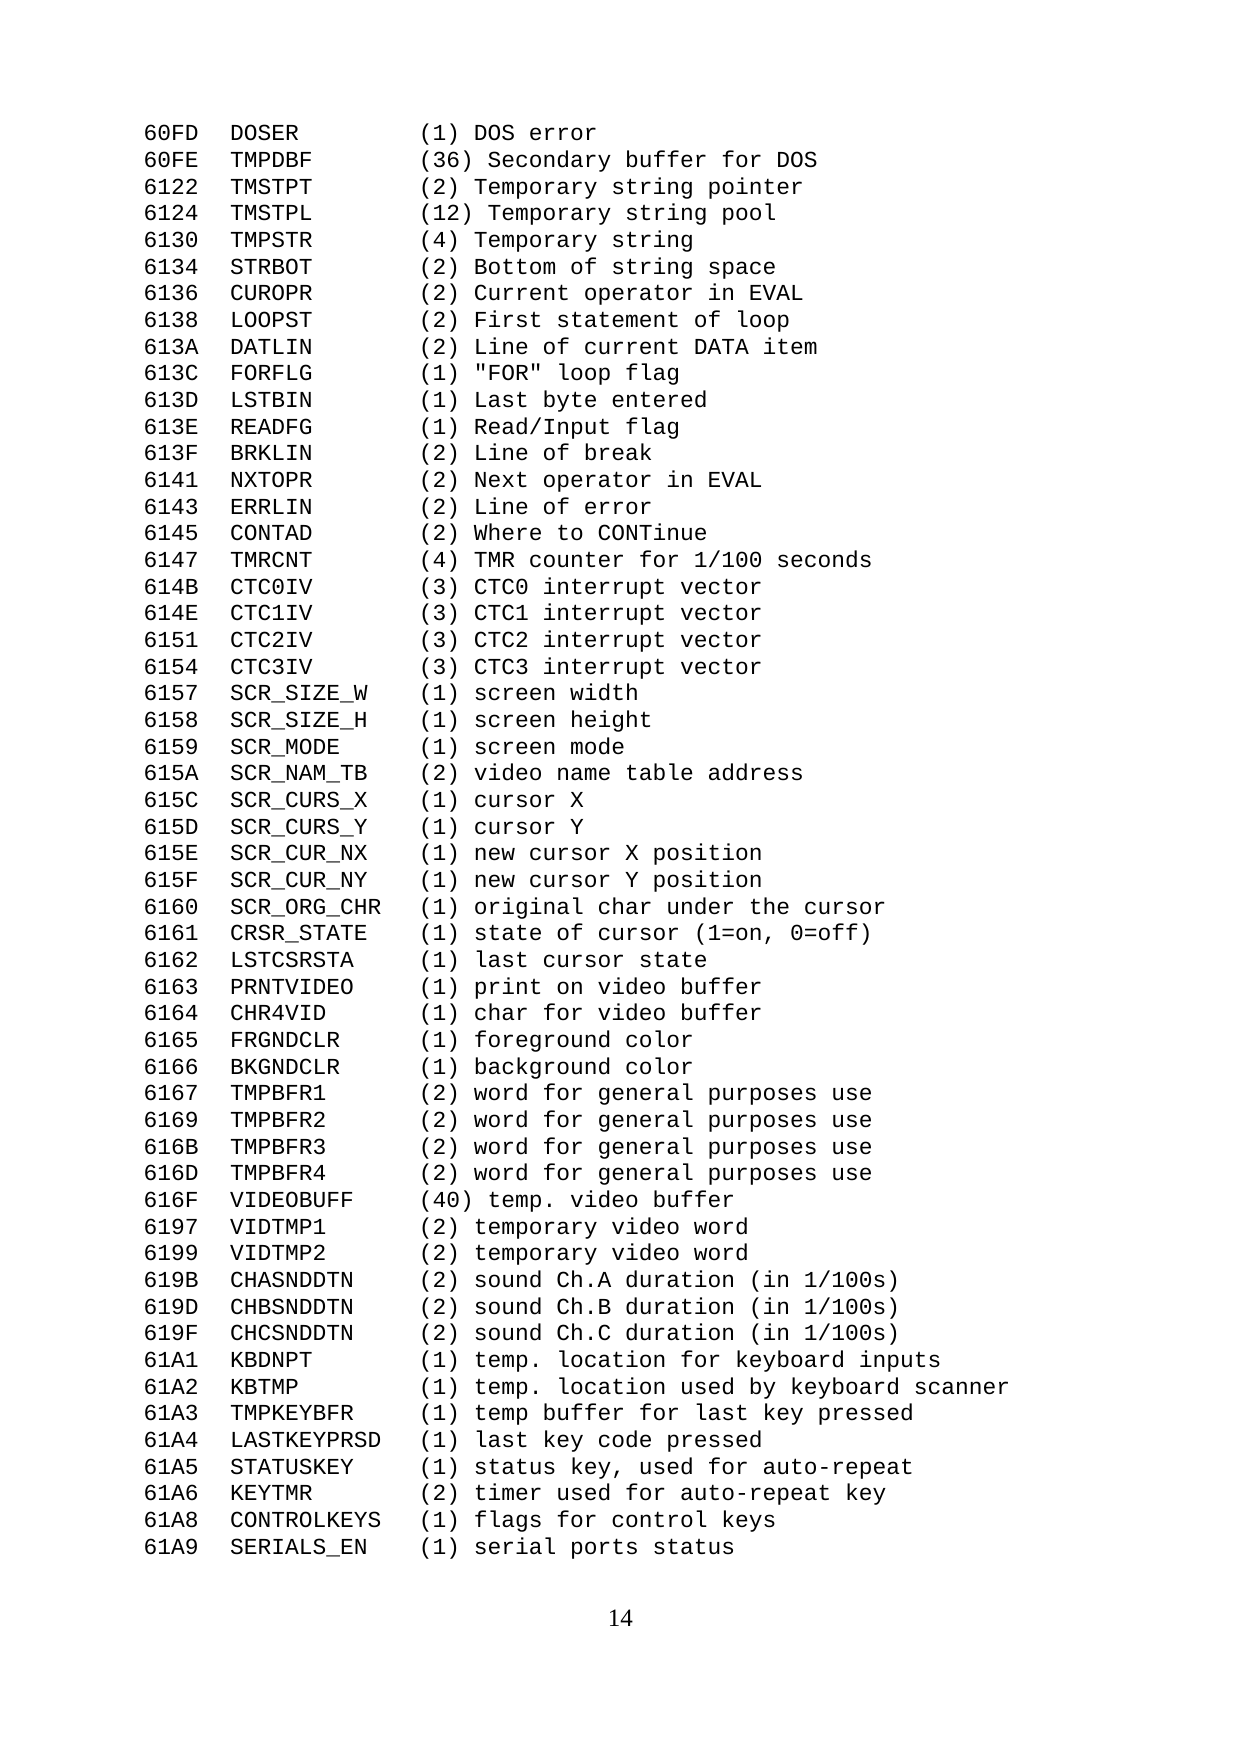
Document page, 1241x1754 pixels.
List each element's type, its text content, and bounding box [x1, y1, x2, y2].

table_cell (1) foreground color [416, 1028, 1072, 1054]
table_cell (1) background color [416, 1054, 1072, 1081]
table_cell 616F [115, 1188, 227, 1214]
table_cell 6124 [115, 201, 227, 228]
table_cell 615C [115, 788, 227, 814]
table_cell TMPBFR2 [227, 1108, 416, 1134]
table_cell 6169 [115, 1108, 227, 1134]
table_cell (1) new cursor X position [416, 841, 1072, 868]
table_cell (3) CTC3 interrupt vector [416, 654, 1072, 681]
table_cell (1) screen width [416, 681, 1072, 708]
table_cell LSTBIN [227, 388, 416, 414]
table_cell 6164 [115, 1001, 227, 1028]
table_cell BRKLIN [227, 441, 416, 468]
table_cell (2) Bottom of string space [416, 254, 1072, 281]
table_cell 60FE [115, 148, 227, 174]
table_cell 6163 [115, 974, 227, 1001]
table_cell SCR_CURS_X [227, 788, 416, 814]
table_cell 613C [115, 361, 227, 388]
table_cell LOOPST [227, 308, 416, 334]
table_cell 61A9 [115, 1534, 227, 1561]
table_cell 613E [115, 414, 227, 441]
table_cell CONTROLKEYS [227, 1508, 416, 1534]
table_cell 619D [115, 1294, 227, 1321]
table_cell (1) cursor Y [416, 814, 1072, 841]
table_cell (1) last key code pressed [416, 1428, 1072, 1454]
table_cell VIDEOBUFF [227, 1188, 416, 1214]
table_cell 614B [115, 574, 227, 601]
table_cell (3) CTC2 interrupt vector [416, 628, 1072, 654]
table_cell (1) char for video buffer [416, 1001, 1072, 1028]
table_cell 619B [115, 1268, 227, 1294]
table_cell (2) sound Ch.B duration (in 1/100s) [416, 1294, 1072, 1321]
table_cell STRBOT [227, 254, 416, 281]
table_cell SCR_CUR_NX [227, 841, 416, 868]
table_cell 6122 [115, 174, 227, 201]
table_cell (12) Temporary string pool [416, 201, 1072, 228]
table_cell (1) serial ports status [416, 1534, 1072, 1561]
table_cell (2) Next operator in EVAL [416, 468, 1072, 494]
table_cell SCR_ORG_CHR [227, 894, 416, 921]
table_cell (1) temp buffer for last key pressed [416, 1401, 1072, 1428]
table_cell (1) last cursor state [416, 948, 1072, 974]
table_cell SCR_SIZE_H [227, 708, 416, 734]
table_cell 61A8 [115, 1508, 227, 1534]
table_cell 613D [115, 388, 227, 414]
table_cell (1) original char under the cursor [416, 894, 1072, 921]
table_cell (2) First statement of loop [416, 308, 1072, 334]
table_cell 615A [115, 761, 227, 788]
table_cell 6197 [115, 1214, 227, 1241]
table_cell (2) sound Ch.C duration (in 1/100s) [416, 1321, 1072, 1348]
table_cell (1) screen height [416, 708, 1072, 734]
table_cell PRNTVIDEO [227, 974, 416, 1001]
table_cell 6141 [115, 468, 227, 494]
table_cell (1) flags for control keys [416, 1508, 1072, 1534]
table_cell (1) DOS error [416, 121, 1072, 148]
table_cell 6136 [115, 281, 227, 308]
table_cell CONTAD [227, 521, 416, 548]
table_cell (2) video name table address [416, 761, 1072, 788]
table_cell (3) CTC1 interrupt vector [416, 601, 1072, 628]
table_cell 615E [115, 841, 227, 868]
table_cell (40) temp. video buffer [416, 1188, 1072, 1214]
table_cell (2) Where to CONTinue [416, 521, 1072, 548]
table_cell VIDTMP2 [227, 1241, 416, 1268]
table_cell LSTCSRSTA [227, 948, 416, 974]
table_cell 6160 [115, 894, 227, 921]
table_cell CHASNDDTN [227, 1268, 416, 1294]
table_cell (2) timer used for auto-repeat key [416, 1481, 1072, 1508]
table_cell CTC0IV [227, 574, 416, 601]
table_cell SERIALS_EN [227, 1534, 416, 1561]
table_cell DOSER [227, 121, 416, 148]
table_cell 6165 [115, 1028, 227, 1054]
table_cell 6138 [115, 308, 227, 334]
table_cell BKGNDCLR [227, 1054, 416, 1081]
table_cell (2) word for general purposes use [416, 1108, 1072, 1134]
table_cell 615D [115, 814, 227, 841]
table_cell 60FD [115, 121, 227, 148]
table_cell 615F [115, 868, 227, 894]
table_cell (2) word for general purposes use [416, 1161, 1072, 1188]
table_cell LASTKEYPRSD [227, 1428, 416, 1454]
table_cell 6154 [115, 654, 227, 681]
table_cell 6167 [115, 1081, 227, 1108]
table_cell CTC2IV [227, 628, 416, 654]
table_cell TMPSTR [227, 228, 416, 254]
table_cell 61A1 [115, 1348, 227, 1374]
table_cell CHBSNDDTN [227, 1294, 416, 1321]
table_cell SCR_CURS_Y [227, 814, 416, 841]
table_cell DATLIN [227, 334, 416, 361]
table_cell 6166 [115, 1054, 227, 1081]
table_cell ERRLIN [227, 494, 416, 521]
table_cell 614E [115, 601, 227, 628]
table_cell 61A4 [115, 1428, 227, 1454]
table_cell 619F [115, 1321, 227, 1348]
table_cell (3) CTC0 interrupt vector [416, 574, 1072, 601]
table_cell STATUSKEY [227, 1454, 416, 1481]
table_cell CTC3IV [227, 654, 416, 681]
table_cell KBTMP [227, 1374, 416, 1401]
table_cell (1) Read/Input flag [416, 414, 1072, 441]
table_cell KBDNPT [227, 1348, 416, 1374]
table_cell (4) Temporary string [416, 228, 1072, 254]
table_cell (2) Line of break [416, 441, 1072, 468]
table_cell (2) sound Ch.A duration (in 1/100s) [416, 1268, 1072, 1294]
table_cell TMRCNT [227, 548, 416, 574]
table_cell TMSTPT [227, 174, 416, 201]
table_cell (36) Secondary buffer for DOS [416, 148, 1072, 174]
table_cell 6130 [115, 228, 227, 254]
table_cell 6147 [115, 548, 227, 574]
table_cell 6145 [115, 521, 227, 548]
table_cell (2) Line of current DATA item [416, 334, 1072, 361]
table_cell 6161 [115, 921, 227, 948]
table_cell 616B [115, 1134, 227, 1161]
table_cell (1) print on video buffer [416, 974, 1072, 1001]
table_cell TMSTPL [227, 201, 416, 228]
table_cell TMPBFR1 [227, 1081, 416, 1108]
table_cell FORFLG [227, 361, 416, 388]
table_cell CTC1IV [227, 601, 416, 628]
table_cell TMPBFR3 [227, 1134, 416, 1161]
table_cell CHCSNDDTN [227, 1321, 416, 1348]
table_cell 6143 [115, 494, 227, 521]
table_cell NXTOPR [227, 468, 416, 494]
table_cell 6134 [115, 254, 227, 281]
table_cell (2) Temporary string pointer [416, 174, 1072, 201]
table_cell 6159 [115, 734, 227, 761]
table_cell 61A5 [115, 1454, 227, 1481]
table_cell 616D [115, 1161, 227, 1188]
table_cell FRGNDCLR [227, 1028, 416, 1054]
table_cell SCR_CUR_NY [227, 868, 416, 894]
table_cell (1) screen mode [416, 734, 1072, 761]
table_cell (1) temp. location for keyboard inputs [416, 1348, 1072, 1374]
table_cell (1) status key, used for auto-repeat [416, 1454, 1072, 1481]
table_cell 6158 [115, 708, 227, 734]
table_cell (2) temporary video word [416, 1241, 1072, 1268]
table_cell (1) "FOR" loop flag [416, 361, 1072, 388]
table_cell (4) TMR counter for 1/100 seconds [416, 548, 1072, 574]
table_cell KEYTMR [227, 1481, 416, 1508]
table_cell 6162 [115, 948, 227, 974]
table_cell SCR_NAM_TB [227, 761, 416, 788]
table_cell (1) temp. location used by keyboard scanner [416, 1374, 1072, 1401]
table_cell CUROPR [227, 281, 416, 308]
table_cell 61A2 [115, 1374, 227, 1401]
table_cell (2) Line of error [416, 494, 1072, 521]
table_cell (2) temporary video word [416, 1214, 1072, 1241]
table_cell 61A6 [115, 1481, 227, 1508]
table_cell TMPKEYBFR [227, 1401, 416, 1428]
table_cell (2) word for general purposes use [416, 1134, 1072, 1161]
table_cell (2) word for general purposes use [416, 1081, 1072, 1108]
table_cell 61A3 [115, 1401, 227, 1428]
table_cell CHR4VID [227, 1001, 416, 1028]
table_cell SCR_SIZE_W [227, 681, 416, 708]
table_cell TMPBFR4 [227, 1161, 416, 1188]
table_cell 613A [115, 334, 227, 361]
table_cell (1) new cursor Y position [416, 868, 1072, 894]
table_cell (1) cursor X [416, 788, 1072, 814]
table_cell VIDTMP1 [227, 1214, 416, 1241]
table_cell 6157 [115, 681, 227, 708]
table_cell 613F [115, 441, 227, 468]
table_cell CRSR_STATE [227, 921, 416, 948]
table_cell 6151 [115, 628, 227, 654]
table_cell SCR_MODE [227, 734, 416, 761]
table_cell (2) Current operator in EVAL [416, 281, 1072, 308]
table_cell (1) Last byte entered [416, 388, 1072, 414]
table_cell 6199 [115, 1241, 227, 1268]
table_cell TMPDBF [227, 148, 416, 174]
table_cell (1) state of cursor (1=on, 0=off) [416, 921, 1072, 948]
table_cell READFG [227, 414, 416, 441]
